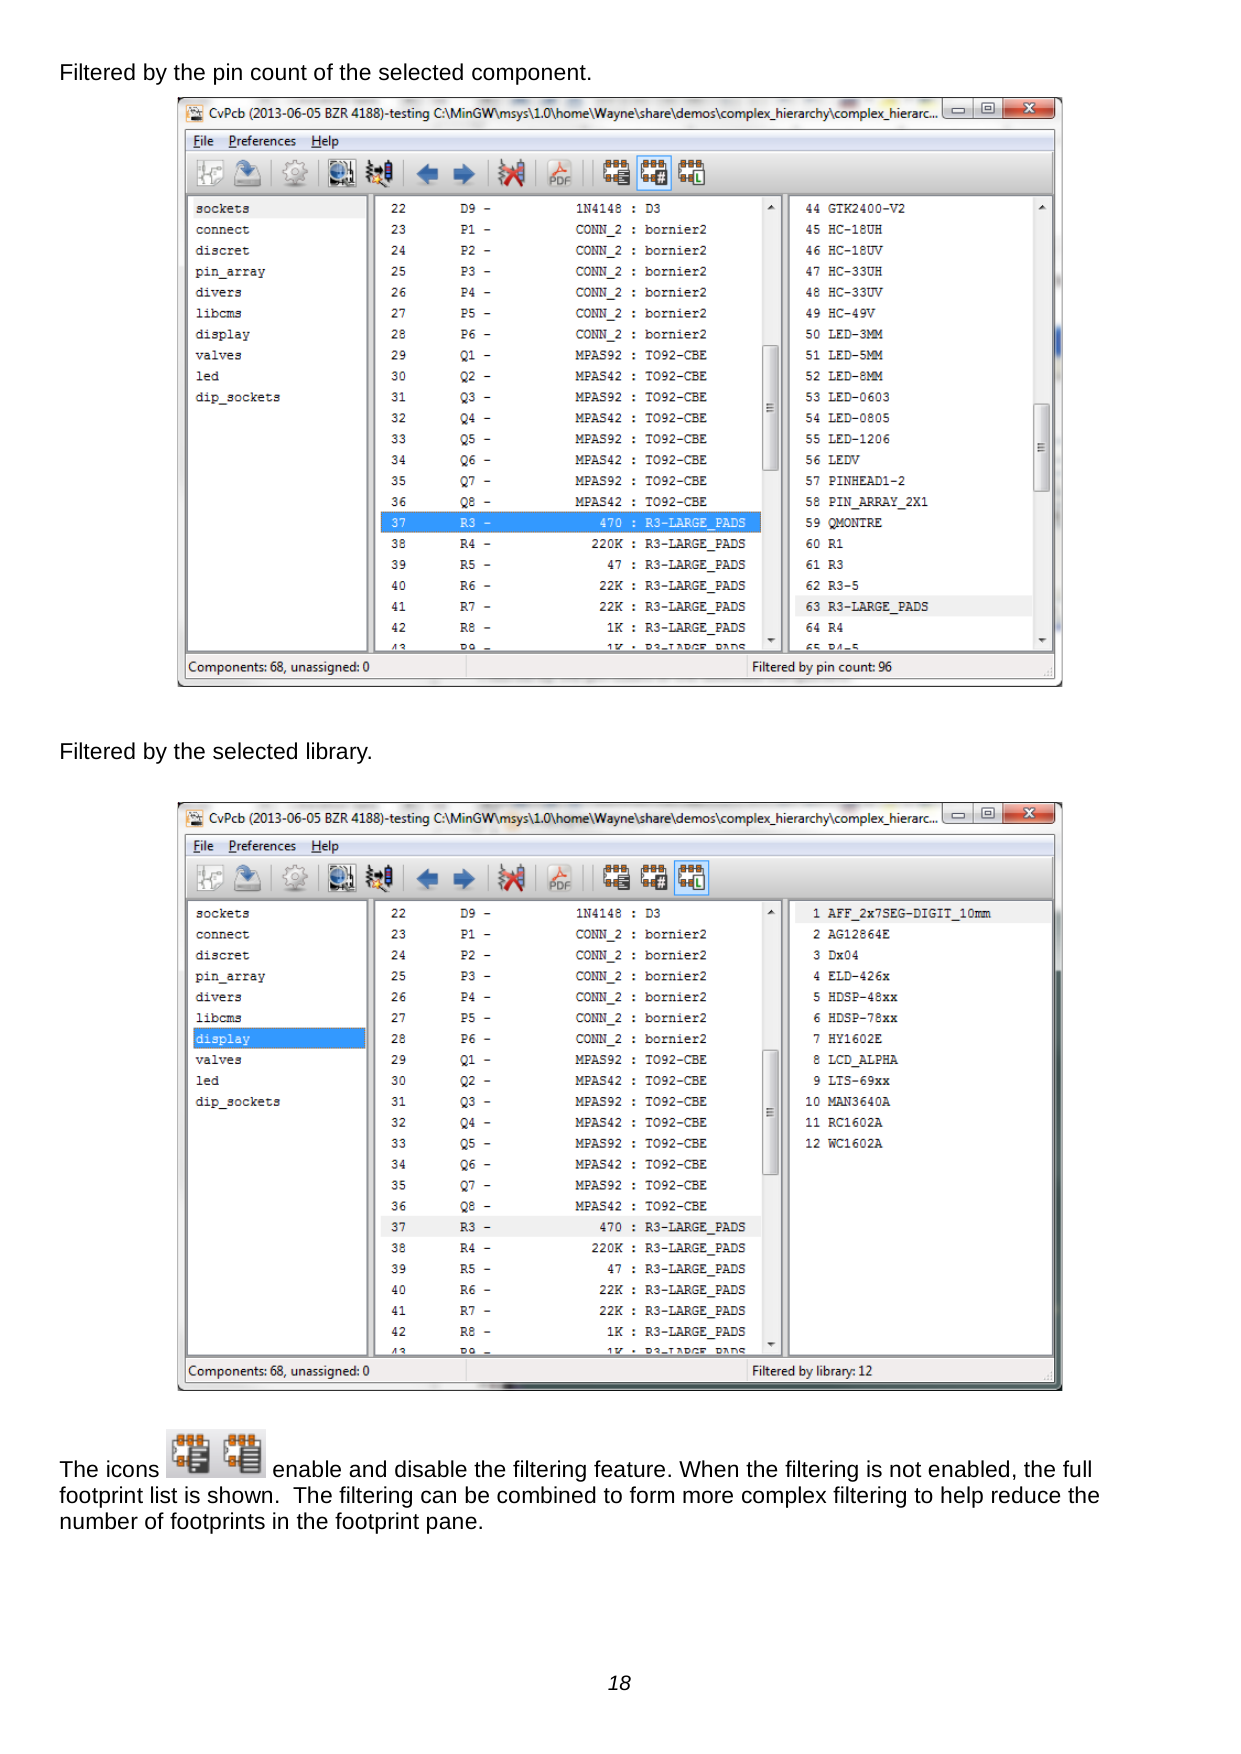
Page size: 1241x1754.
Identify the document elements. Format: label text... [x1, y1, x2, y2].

text The icons enable and disable the filtering feature. When the filtering is not enabled, the full footprint list is shown. The filtering can be combined to form more complex filtering to help reduce the number of footprints in the footprint pane. [59, 1429, 1181, 1535]
picture [177, 802, 1063, 1391]
picture [166, 1429, 266, 1478]
text Filtered by the selected library. [59, 738, 1181, 764]
text Filtered by the pin count of the selected component. [59, 59, 1181, 85]
picture [177, 97, 1063, 687]
